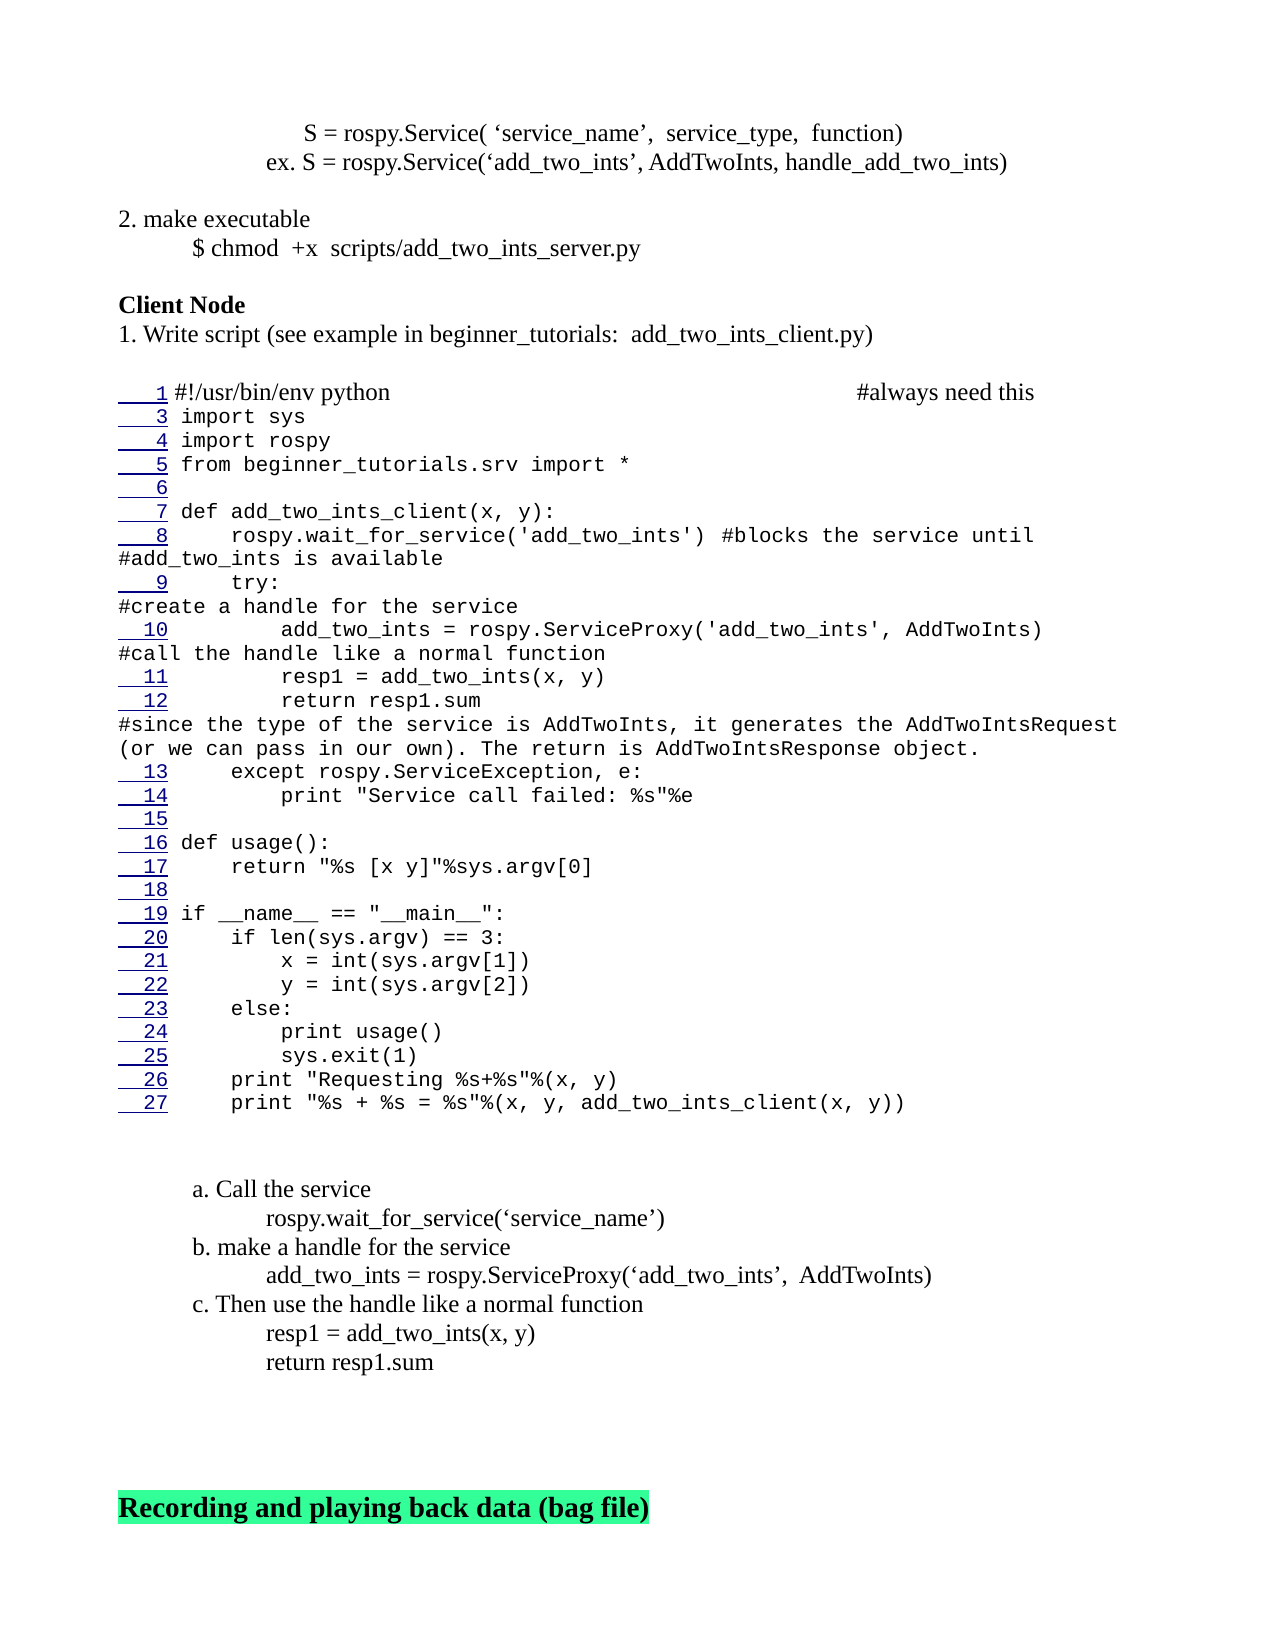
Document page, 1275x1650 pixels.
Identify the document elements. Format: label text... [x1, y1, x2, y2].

text #create a handle for the service [118, 596, 1157, 619]
text 18 [118, 879, 1157, 903]
text b. make a handle for the service [118, 1232, 1157, 1260]
text 9 try: [118, 572, 1157, 596]
text a. Call the service [118, 1174, 1157, 1203]
text S = rospy.Service( ‘service_name’, service_type, function) [118, 118, 1157, 147]
text 1 #!/usr/bin/env python #always need this [118, 377, 1157, 406]
text #since the type of the service is AddTwoInts, it generates the AddTwoIntsRequest (or we can pass in our own). The return is AddTwoIntsResponse object. [118, 714, 1157, 761]
text 22 y = int(sys.argv[2]) [118, 974, 1157, 998]
text 6 [118, 477, 1157, 501]
text 20 if len(sys.argv) == 3: [118, 927, 1157, 950]
text rospy.wait_for_service(‘service_name’) [118, 1203, 1157, 1232]
text 1. Write script (see example in beginner_tutorials: add_two_ints_client.py) [118, 319, 1157, 348]
text 24 print usage() [118, 1021, 1157, 1045]
text 19 if __name__ == "__main__": [118, 903, 1157, 927]
text 23 else: [118, 998, 1157, 1021]
text 14 print "Service call failed: %s"%e [118, 785, 1157, 808]
text 27 print "%s + %s = %s"%(x, y, add_two_ints_client(x, y)) [118, 1092, 1157, 1116]
text 4 import rospy [118, 430, 1157, 454]
text resp1 = add_two_ints(x, y) [118, 1318, 1157, 1347]
text 8 rospy.wait_for_service('add_two_ints') #blocks the service until #add_two_ints is available [118, 525, 1157, 572]
text Recording and playing back data (bag file) [118, 1490, 1157, 1524]
text 15 [118, 808, 1157, 832]
text return resp1.sum [118, 1347, 1157, 1375]
text 13 except rospy.ServiceException, e: [118, 761, 1157, 785]
text $ chmod +x scripts/add_two_ints_server.py [118, 233, 1157, 262]
text Client Node [118, 291, 1157, 319]
text 2. make executable [118, 204, 1157, 233]
text 10 add_two_ints = rospy.ServiceProxy('add_two_ints', AddTwoInts) [118, 619, 1157, 643]
text 25 sys.exit(1) [118, 1045, 1157, 1068]
text 5 from beginner_tutorials.srv import * [118, 454, 1157, 477]
text 7 def add_two_ints_client(x, y): [118, 501, 1157, 525]
text 16 def usage(): [118, 832, 1157, 856]
text 12 return resp1.sum [118, 690, 1157, 714]
text 17 return "%s [x y]"%sys.argv[0] [118, 856, 1157, 879]
text 26 print "Requesting %s+%s"%(x, y) [118, 1068, 1157, 1092]
text ex. S = rospy.Service(‘add_two_ints’, AddTwoInts, handle_add_two_ints) [118, 147, 1157, 176]
text 3 import sys [118, 406, 1157, 430]
text add_two_ints = rospy.ServiceProxy(‘add_two_ints’, AddTwoInts) [118, 1260, 1157, 1289]
text 11 resp1 = add_two_ints(x, y) [118, 667, 1157, 690]
text c. Then use the handle like a normal function [118, 1289, 1157, 1318]
text 21 x = int(sys.argv[1]) [118, 950, 1157, 974]
text #call the handle like a normal function [118, 643, 1157, 667]
